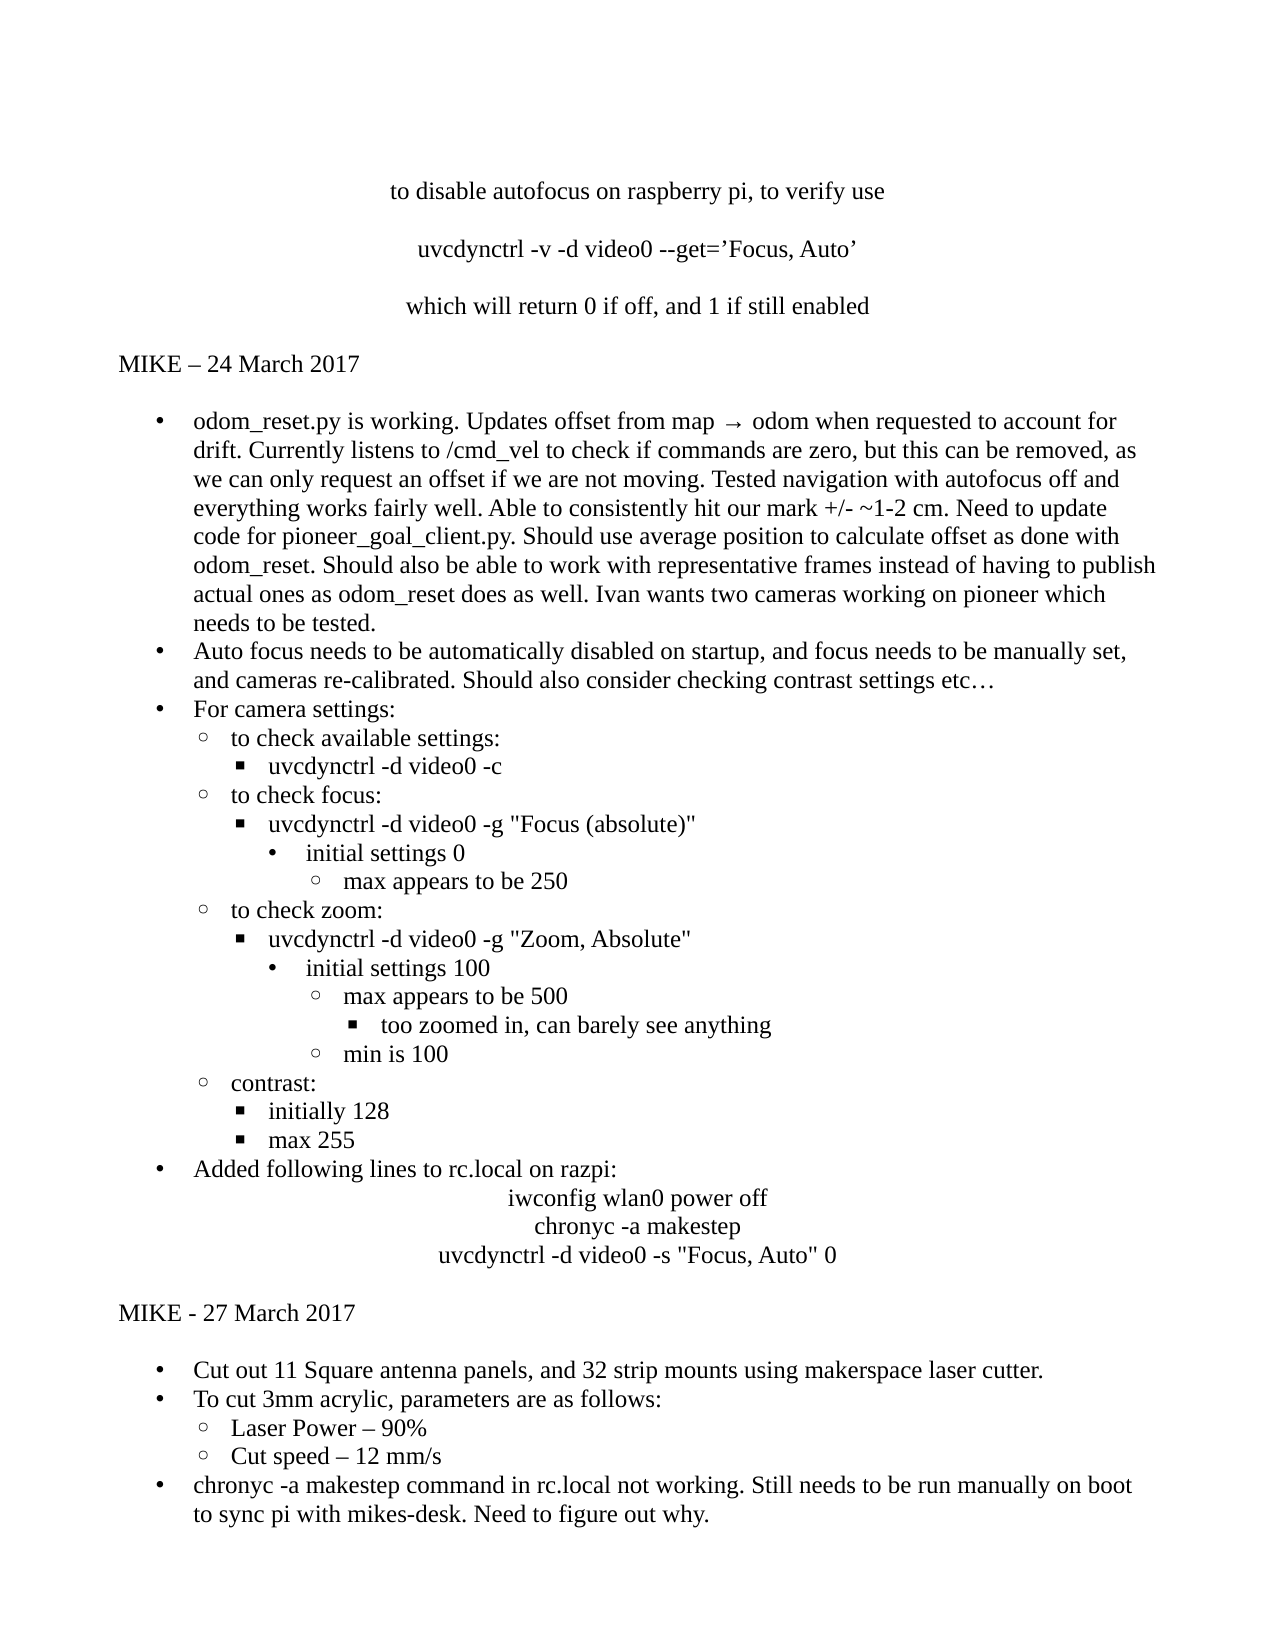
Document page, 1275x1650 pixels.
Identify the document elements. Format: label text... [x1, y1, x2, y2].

list odom_reset.py is working. Updates offset from map → odom when requested to account for drift. Currently listens to /cmd_vel to check if commands are zero, but this can be removed, as we can only request an offset if we are not moving. Tested navigation with autofocus off and everything works fairly well. Able to consistently hit our mark +/- ~1-2 cm. Need to update code for pioneer_goal_client.py. Should use average position to calculate offset as done with odom_reset. Should also be able to work with representative frames instead of having to publish actual ones as odom_reset does as well. Ivan wants two cameras working on pioneer which needs to be tested. [156, 406, 1157, 636]
list Added following lines to rc.local on razpi: [156, 1154, 1157, 1183]
list uvcdynctrl -d video0 -c [231, 751, 1157, 780]
list initial settings 0 [268, 838, 1157, 866]
list to check focus: [193, 780, 1157, 809]
list max 255 [231, 1125, 1157, 1154]
text iwconfig wlan0 power off [118, 1183, 1157, 1211]
text which will return 0 if off, and 1 if still enabled [118, 291, 1157, 320]
list For camera settings: [156, 694, 1157, 723]
list Laser Power – 90% [193, 1413, 1157, 1441]
list to check available settings: [193, 723, 1157, 751]
list Auto focus needs to be automatically disabled on startup, and focus needs to be manually set, and cameras re-calibrated. Should also consider checking contrast settings etc… [156, 636, 1157, 694]
list initially 128 [231, 1096, 1157, 1125]
list chronyc -a makestep command in rc.local not working. Still needs to be run manually on boot to sync pi with mikes-desk. Need to figure out why. [156, 1470, 1157, 1528]
list Cut out 11 Square antenna panels, and 32 strip mounts using makerspace laser cutter. [156, 1355, 1157, 1384]
list uvcdynctrl -d video0 -g "Focus (absolute)" [231, 809, 1157, 838]
list uvcdynctrl -d video0 -g "Zoom, Absolute" [231, 924, 1157, 953]
text MIKE - 27 March 2017 [118, 1298, 1157, 1326]
text to disable autofocus on raspberry pi, to verify use [118, 176, 1157, 205]
list Cut speed – 12 mm/s [193, 1441, 1157, 1470]
text uvcdynctrl -d video0 -s "Focus, Auto" 0 [118, 1240, 1157, 1269]
list To cut 3mm acrylic, parameters are as follows: [156, 1384, 1157, 1413]
list min is 100 [306, 1039, 1157, 1068]
list max appears to be 500 [306, 981, 1157, 1010]
text uvcdynctrl -v -d video0 --get=’Focus, Auto’ [118, 234, 1157, 263]
text MIKE – 24 March 2017 [118, 349, 1157, 378]
list too zoomed in, can barely see anything [343, 1010, 1157, 1039]
list max appears to be 250 [306, 866, 1157, 895]
text chronyc -a makestep [118, 1211, 1157, 1240]
list initial settings 100 [268, 953, 1157, 981]
list to check zoom: [193, 895, 1157, 924]
list contrast: [193, 1068, 1157, 1096]
